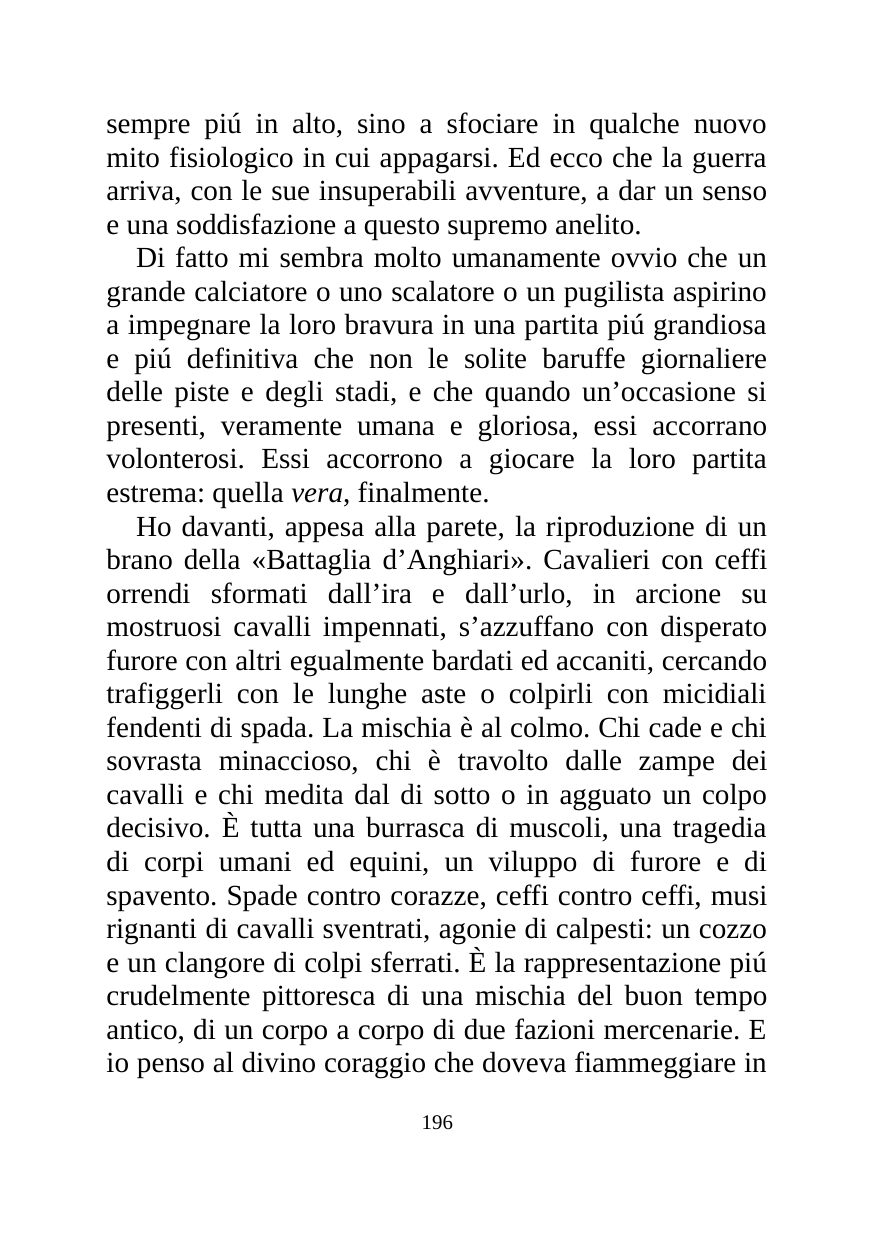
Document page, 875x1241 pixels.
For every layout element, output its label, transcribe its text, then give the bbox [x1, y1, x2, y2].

text Ho davanti, appesa alla parete, la riproduzione di un brano della «Battaglia d’Anghiari». Cavalieri con ceffi orrendi sformati dall’ira e dall’urlo, in arcione su mostruosi cavalli impennati, s’azzuffano con disperato furore con altri egualmente bardati ed accaniti, cercando trafiggerli con le lunghe aste o colpirli con micidiali fendenti di spada. La mischia è al colmo. Chi cade e chi sovrasta minaccioso, chi è travolto dalle zampe dei cavalli e chi medita dal di sotto o in agguato un colpo decisivo. È tutta una burrasca di muscoli, una tragedia di corpi umani ed equini, un viluppo di furore e di spavento. Spade contro corazze, ceffi contro ceffi, musi rignanti di cavalli sventrati, agonie di calpesti: un cozzo e un clangore di colpi sferrati. È la rappresentazione piú crudelmente pittoresca di una mischia del buon tempo antico, di un corpo a corpo di due fazioni mercenarie. E io penso al divino coraggio che doveva fiammeggiare in [106, 509, 768, 1079]
text sempre piú in alto, sino a sfociare in qualche nuovo mito fisiologico in cui appagarsi. Ed ecco che la guerra arriva, con le sue insuperabili avventure, a dar un senso e una soddisfazione a questo supremo anelito. [106, 106, 768, 240]
text Di fatto mi sembra molto umanamente ovvio che un grande calciatore o uno scalatore o un pugilista aspirino a impegnare la loro bravura in una partita piú grandiosa e piú definitiva che non le solite baruffe giornaliere delle piste e degli stadi, e che quando un’occasione si presenti, veramente umana e gloriosa, essi accorrano volonterosi. Essi accorrono a giocare la loro partita estrema: quella vera, finalmente. [106, 240, 768, 509]
